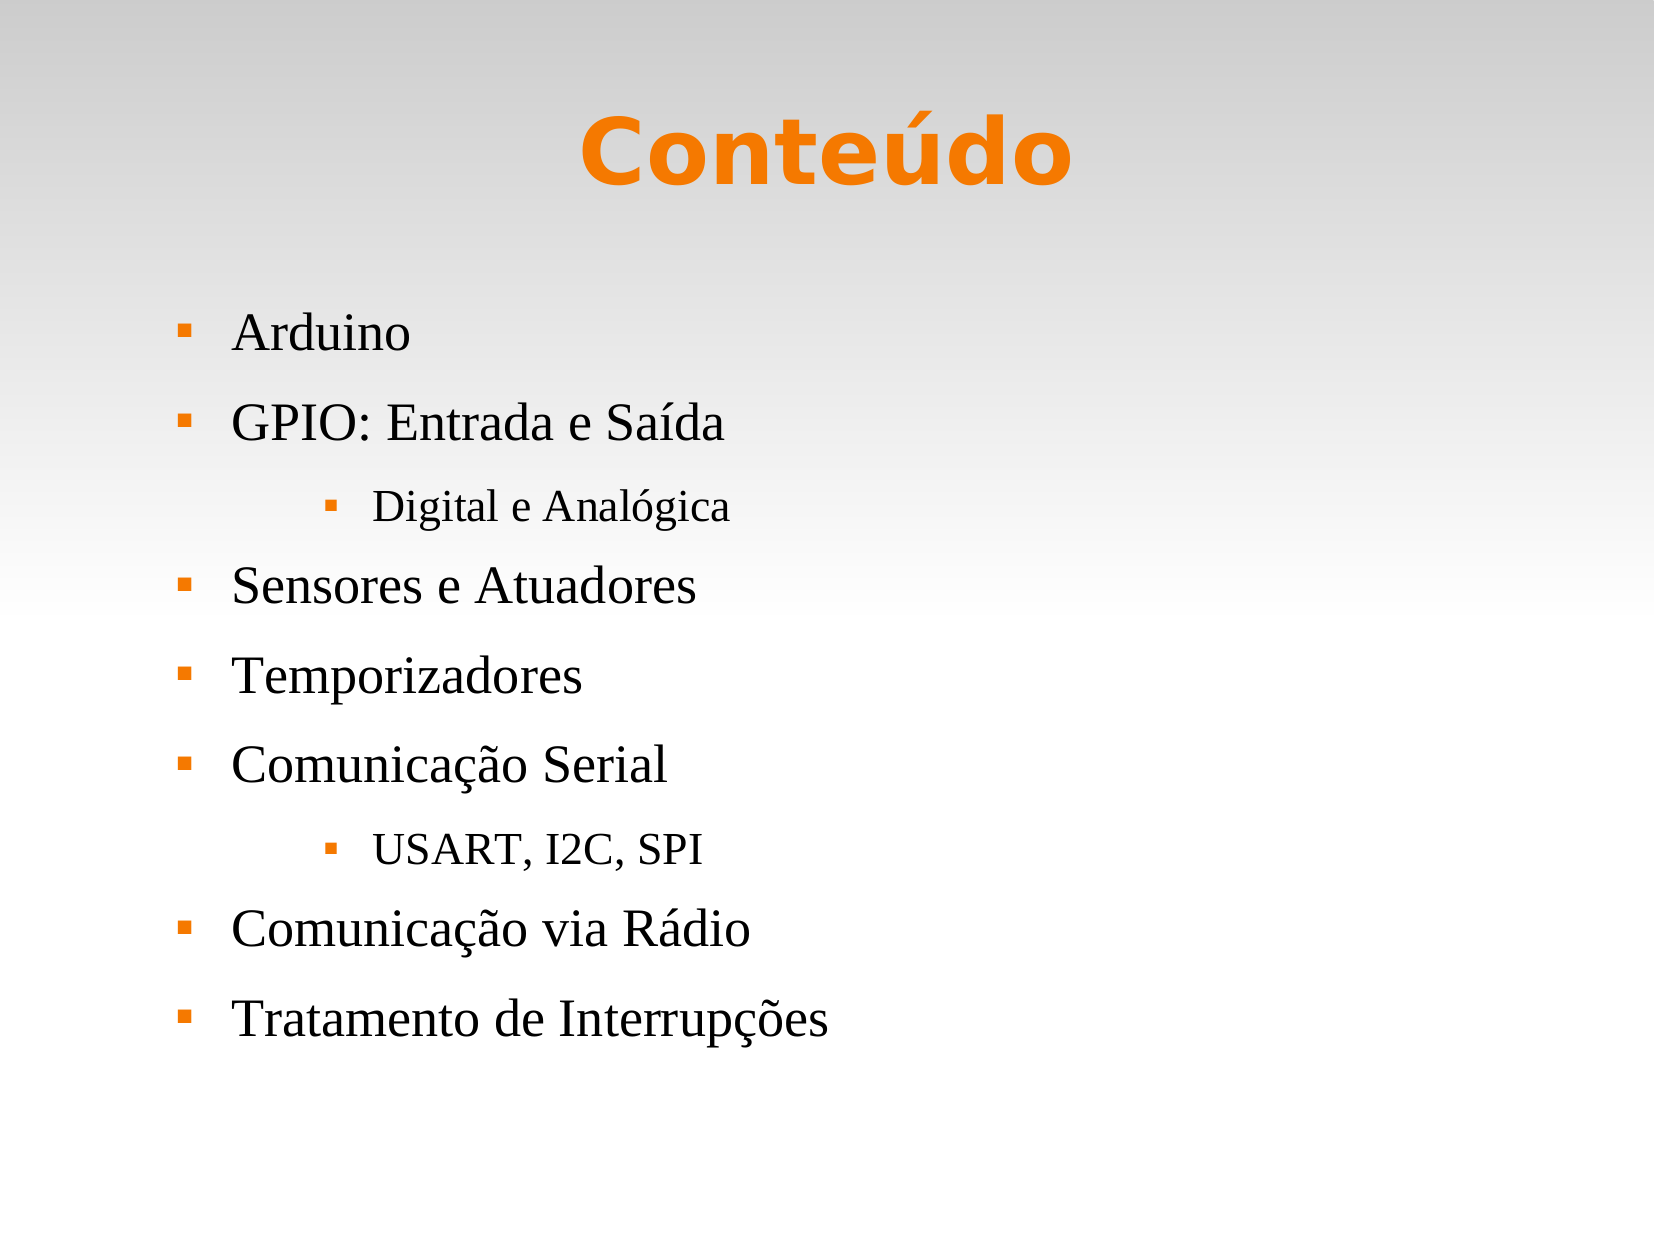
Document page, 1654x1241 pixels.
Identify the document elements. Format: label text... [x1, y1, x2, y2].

title Conteúdo [82, 49, 1571, 257]
list Arduino GPIO: Entrada e Saída Digital e Analógica Sensores e Atuadores Temporizadores Comunicação Serial USART, I2C, SPI Comunicação via Rádio Tratamento de Interrupções [89, 302, 1463, 1157]
